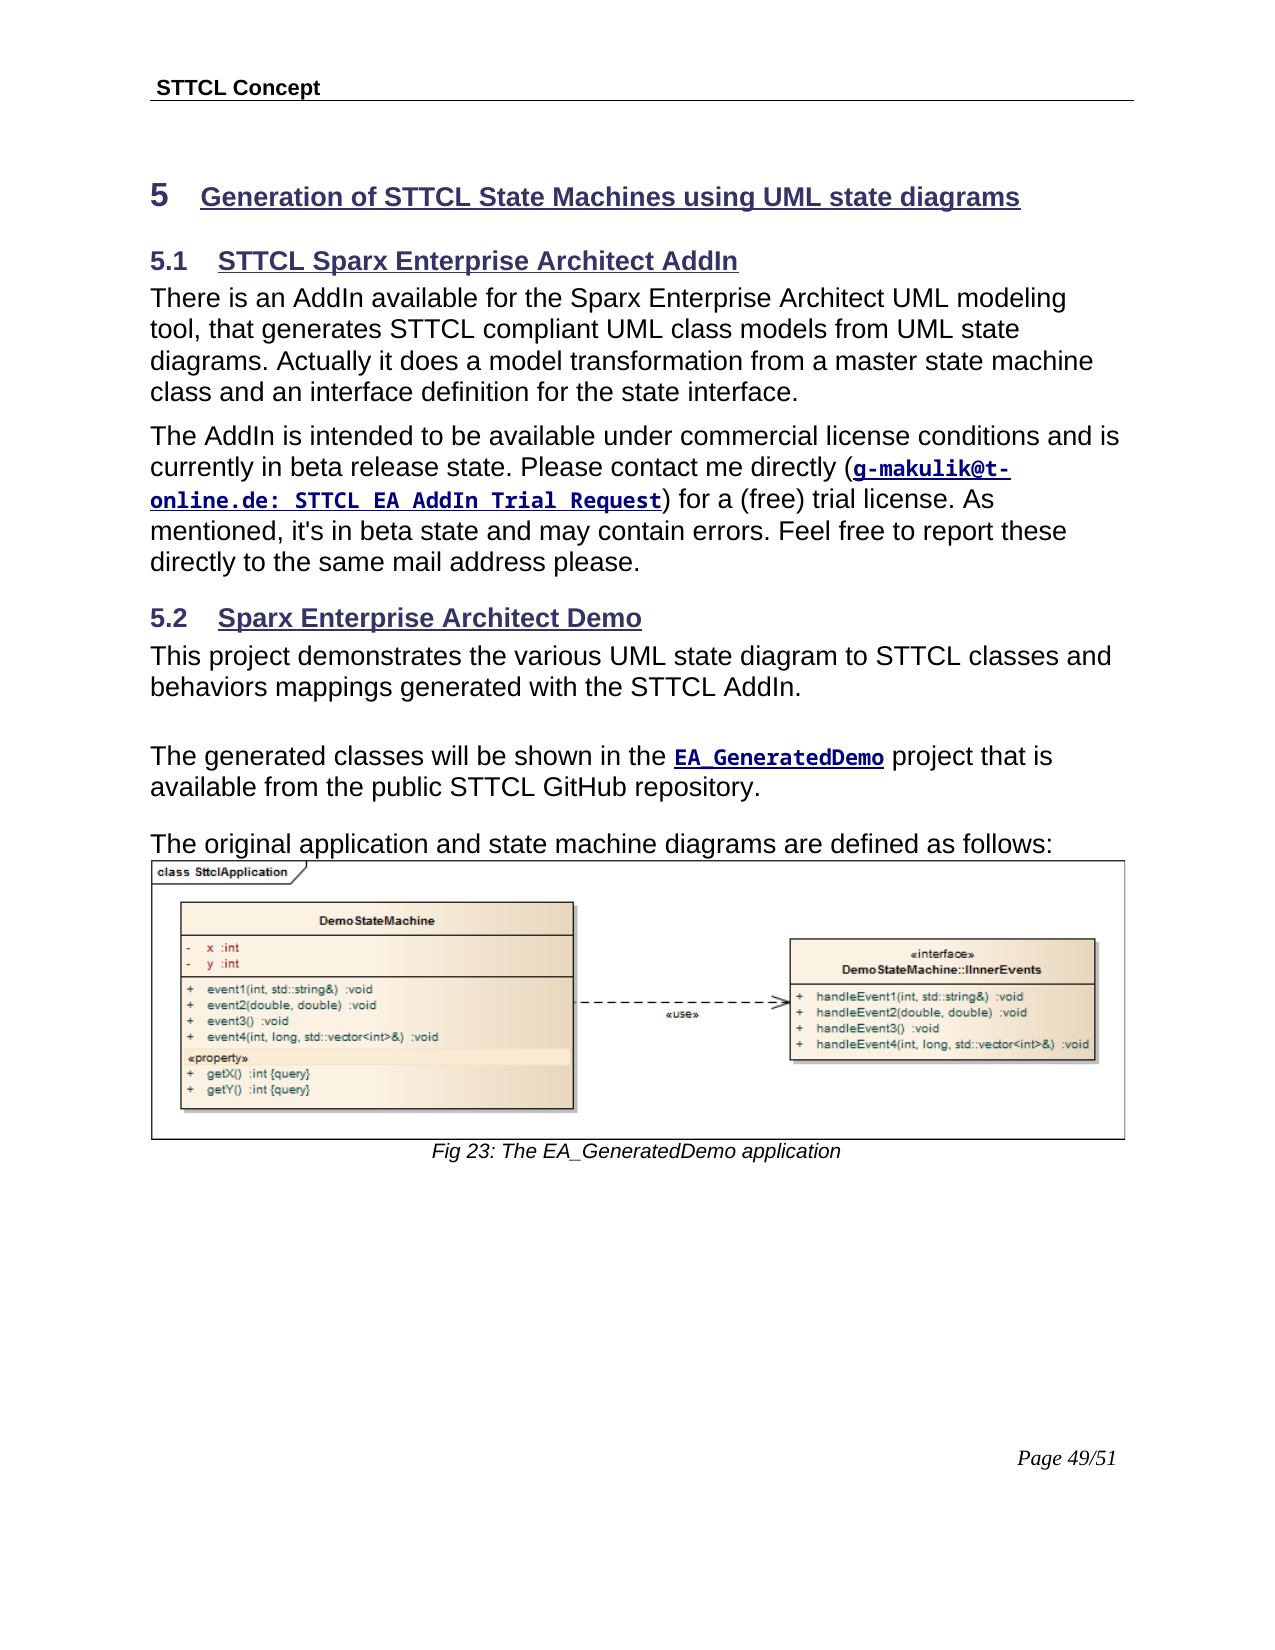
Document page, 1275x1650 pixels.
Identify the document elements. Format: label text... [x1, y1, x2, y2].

picture [150, 859, 1125, 1140]
text Fig 23: The EA_GeneratedDemo application [150, 1140, 1125, 1163]
subtitle Sparx Enterprise Architect Demo [150, 602, 1125, 633]
subtitle STTCL Sparx Enterprise Architect AddIn [150, 245, 1125, 276]
subtitle Generation of STTCL State Machines using UML state diagrams [150, 175, 1125, 213]
text The generated classes will be shown in the EA_GeneratedDemo project that is available from the public STTCL GitHub repository. [150, 740, 1125, 803]
text The AddIn is intended to be available under commercial license conditions and is currently in beta release state. Please contact me directly (g-makulik@t-online.de: STTCL EA AddIn Trial Request) for a (free) trial license. As mentioned, it's in beta state and may contain errors. Feel free to report these directly to the same mail address please. [150, 420, 1125, 577]
text This project demonstrates the various UML state diagram to STTCL classes and behaviors mappings generated with the STTCL AddIn. [150, 639, 1125, 702]
text There is an AddIn available for the Sparx Enterprise Architect UML modeling tool, that generates STTCL compliant UML class models from UML state diagrams. Actually it does a model transformation from a master state machine class and an interface definition for the state interface. [150, 282, 1125, 407]
text The original application and state machine diagrams are defined as follows: [150, 828, 1125, 859]
